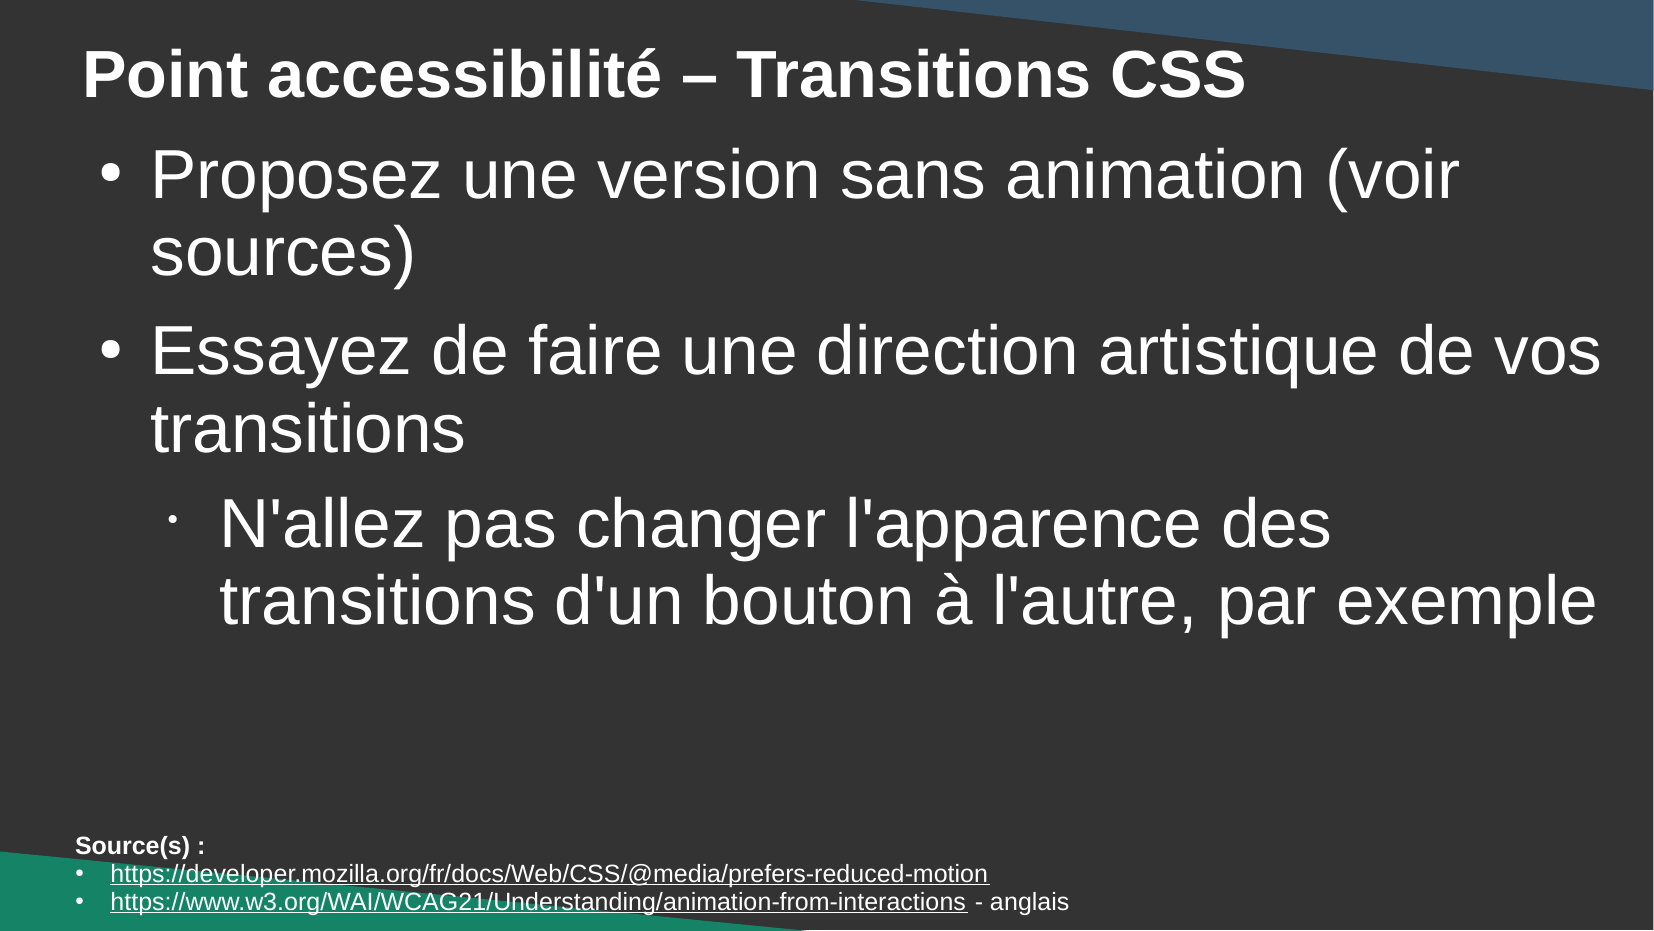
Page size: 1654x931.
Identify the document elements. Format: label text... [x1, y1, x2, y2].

title Point accessibilité – Transitions CSS [82, 37, 1571, 122]
text_box [854, 0, 1654, 91]
text_box [0, 851, 809, 931]
list Proposez une version sans animation (voir sources) Essayez de faire une direction artistique de vos transitions N'allez pas changer l'apparence des transitions d'un bouton à l'autre, par exemple [80, 135, 1605, 721]
text_box Source(s) : https://developer.mozilla.org/fr/docs/Web/CSS/@media/prefers-reduced-motion https://www.w3.org/WAI/WCAG21/Understanding/animation-from-interactions - anglais [60, 824, 1546, 923]
